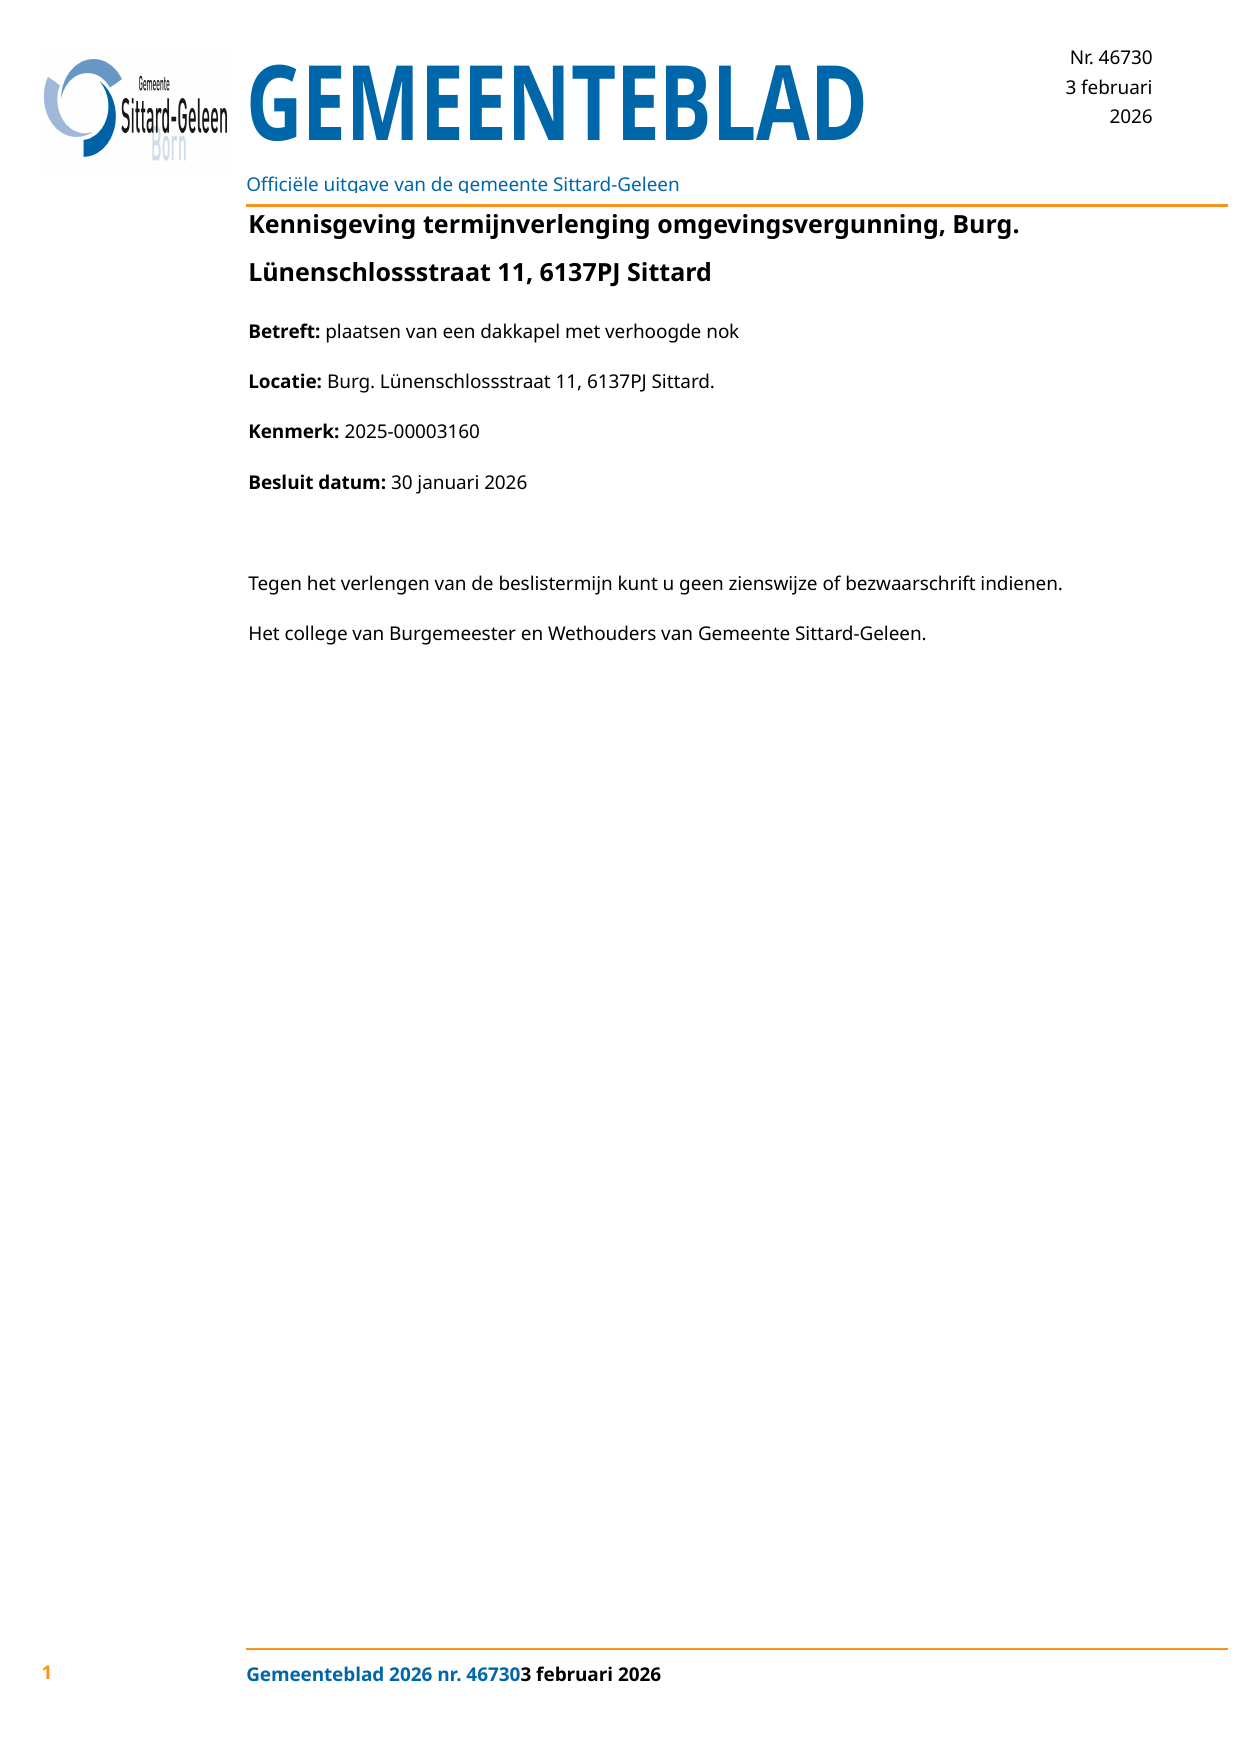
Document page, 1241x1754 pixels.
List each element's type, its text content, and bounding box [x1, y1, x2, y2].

text Kenmerk: 2025-00003160 [248, 419, 1152, 444]
text Tegen het verlengen van de beslistermijn kunt u geen zienswijze of bezwaarschrift indienen. [248, 570, 1152, 596]
text Betreft: plaatsen van een dakkapel met verhoogde nok [248, 318, 1152, 344]
text Kennisgeving termijnverlenging omgevingsvergunning, Burg. Lünenschlossstraat 11, 6137PJ Sittard [248, 207, 1152, 288]
picture [41, 47, 231, 172]
text Het college van Burgemeester en Wethouders van Gemeente Sittard-Geleen. [248, 620, 1152, 646]
text Locatie: Burg. Lünenschlossstraat 11, 6137PJ Sittard. [248, 368, 1152, 394]
text Besluit datum: 30 januari 2026 [248, 469, 1152, 495]
